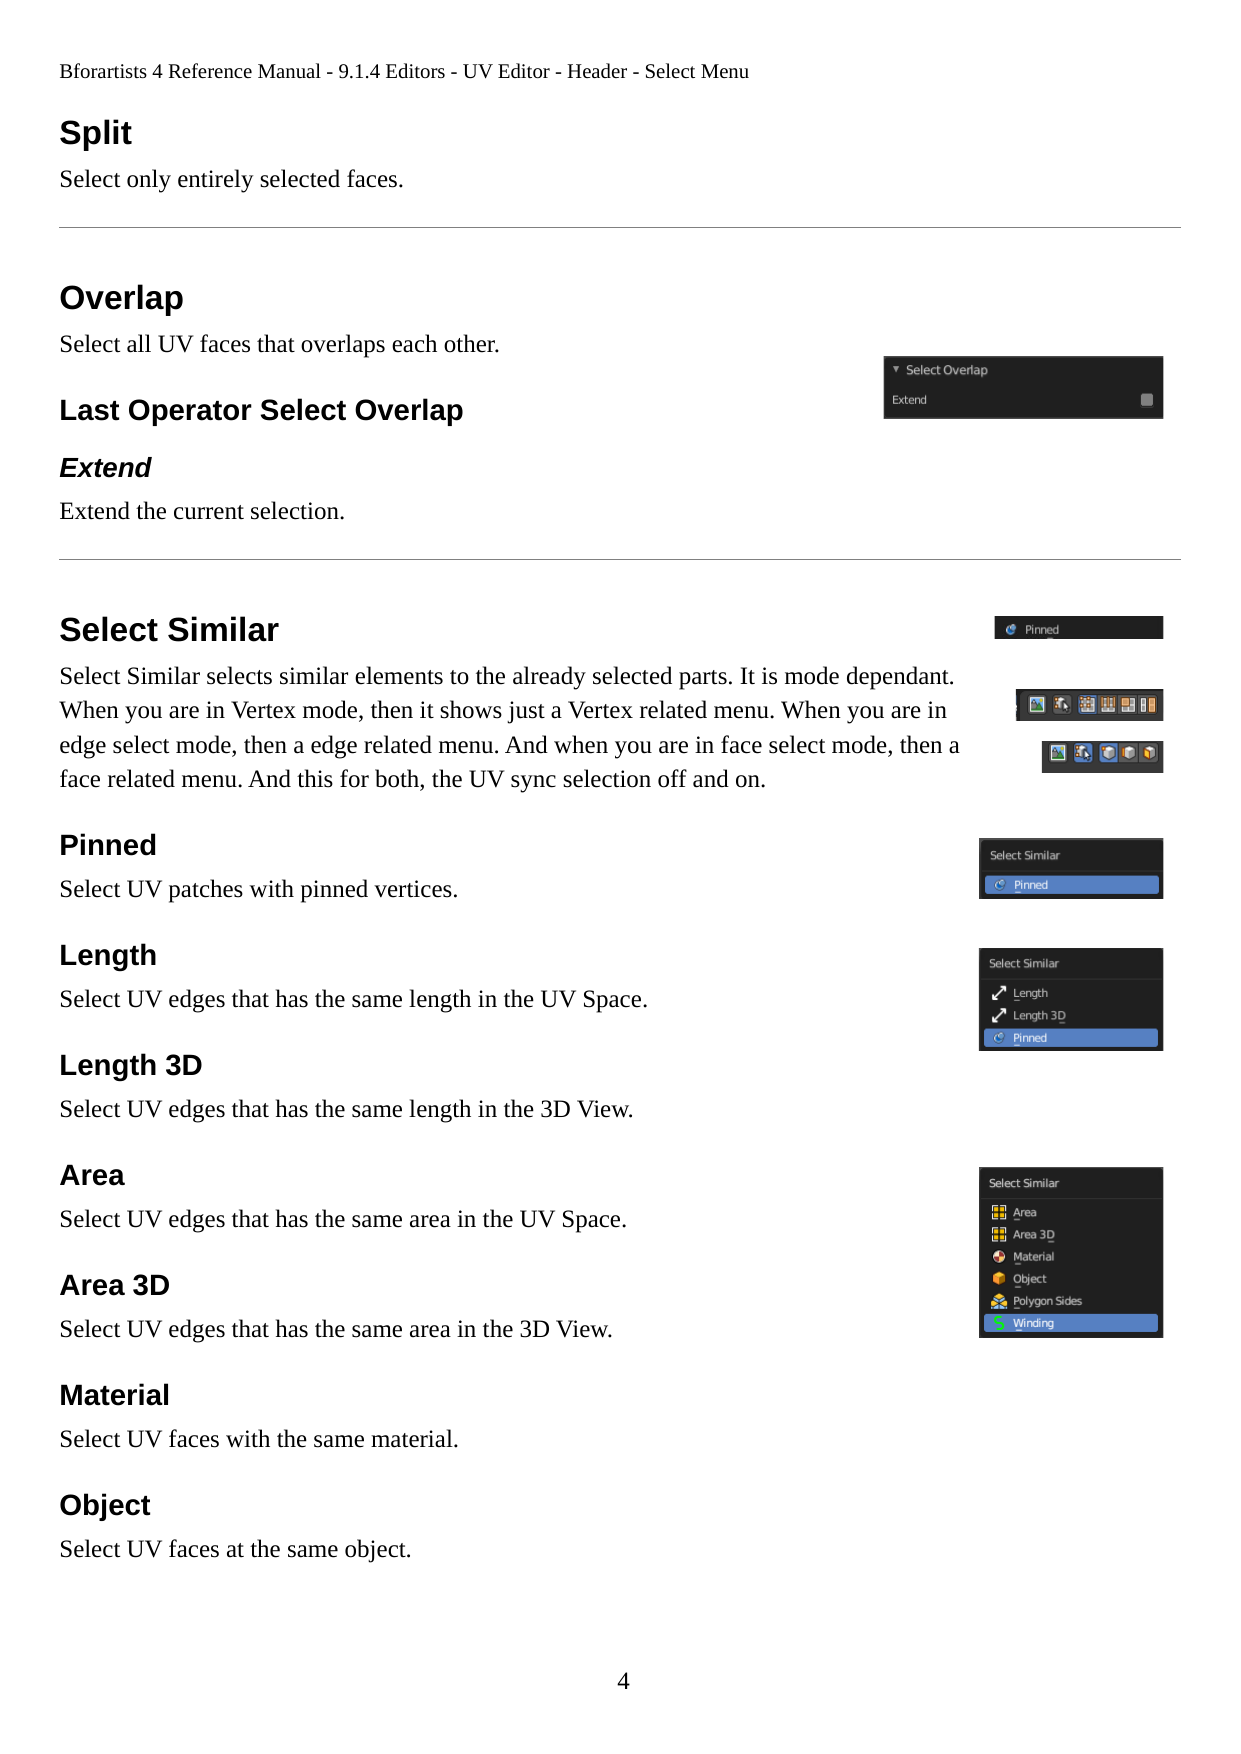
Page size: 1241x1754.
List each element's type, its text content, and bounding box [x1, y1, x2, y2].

text Select only entirely selected faces. [59, 164, 1181, 192]
text Select UV edges that has the same length in the UV Space. [59, 984, 978, 1013]
picture [978, 948, 1164, 1051]
picture [979, 1167, 1164, 1338]
picture [1041, 741, 1164, 773]
subtitle Last Operator Select Overlap [59, 393, 1181, 426]
text Select UV edges that has the same area in the UV Space. [59, 1204, 979, 1233]
picture [979, 838, 1164, 899]
subtitle Pinned [59, 828, 1181, 862]
subtitle Object [59, 1487, 1181, 1521]
text Extend the current selection. [59, 496, 1181, 524]
text Select UV faces with the same material. [59, 1424, 1181, 1452]
subtitle Area 3D [59, 1268, 979, 1301]
subtitle [1164, 1268, 1181, 1301]
text Select UV patches with pinned vertices. [59, 874, 1181, 903]
text Select all UV faces that overlaps each other. [59, 329, 1181, 358]
picture [994, 616, 1164, 639]
subtitle Length [59, 938, 1181, 972]
subtitle Split [59, 113, 1181, 151]
subtitle Extend [59, 451, 1181, 483]
picture [883, 356, 1164, 419]
subtitle Select Similar [59, 610, 1181, 648]
text Select UV edges that has the same area in the 3D View. [59, 1314, 1181, 1343]
text Select UV faces at the same object. [59, 1534, 1181, 1562]
picture [1015, 689, 1164, 721]
subtitle Overlap [59, 278, 1181, 316]
text Select Similar selects similar elements to the already selected parts. It is mode dependant. When you are in Vertex mode, then it shows just a Vertex related menu. When you are in edge select mode, then a edge related menu. And when you are in face select mode, then a face related menu. And this for both, the UV sync selection off and on. [59, 661, 1181, 793]
text Select UV edges that has the same length in the 3D View. [59, 1094, 1181, 1123]
subtitle Area [59, 1158, 1181, 1191]
subtitle Material [59, 1377, 1181, 1411]
subtitle Length 3D [59, 1048, 1181, 1082]
